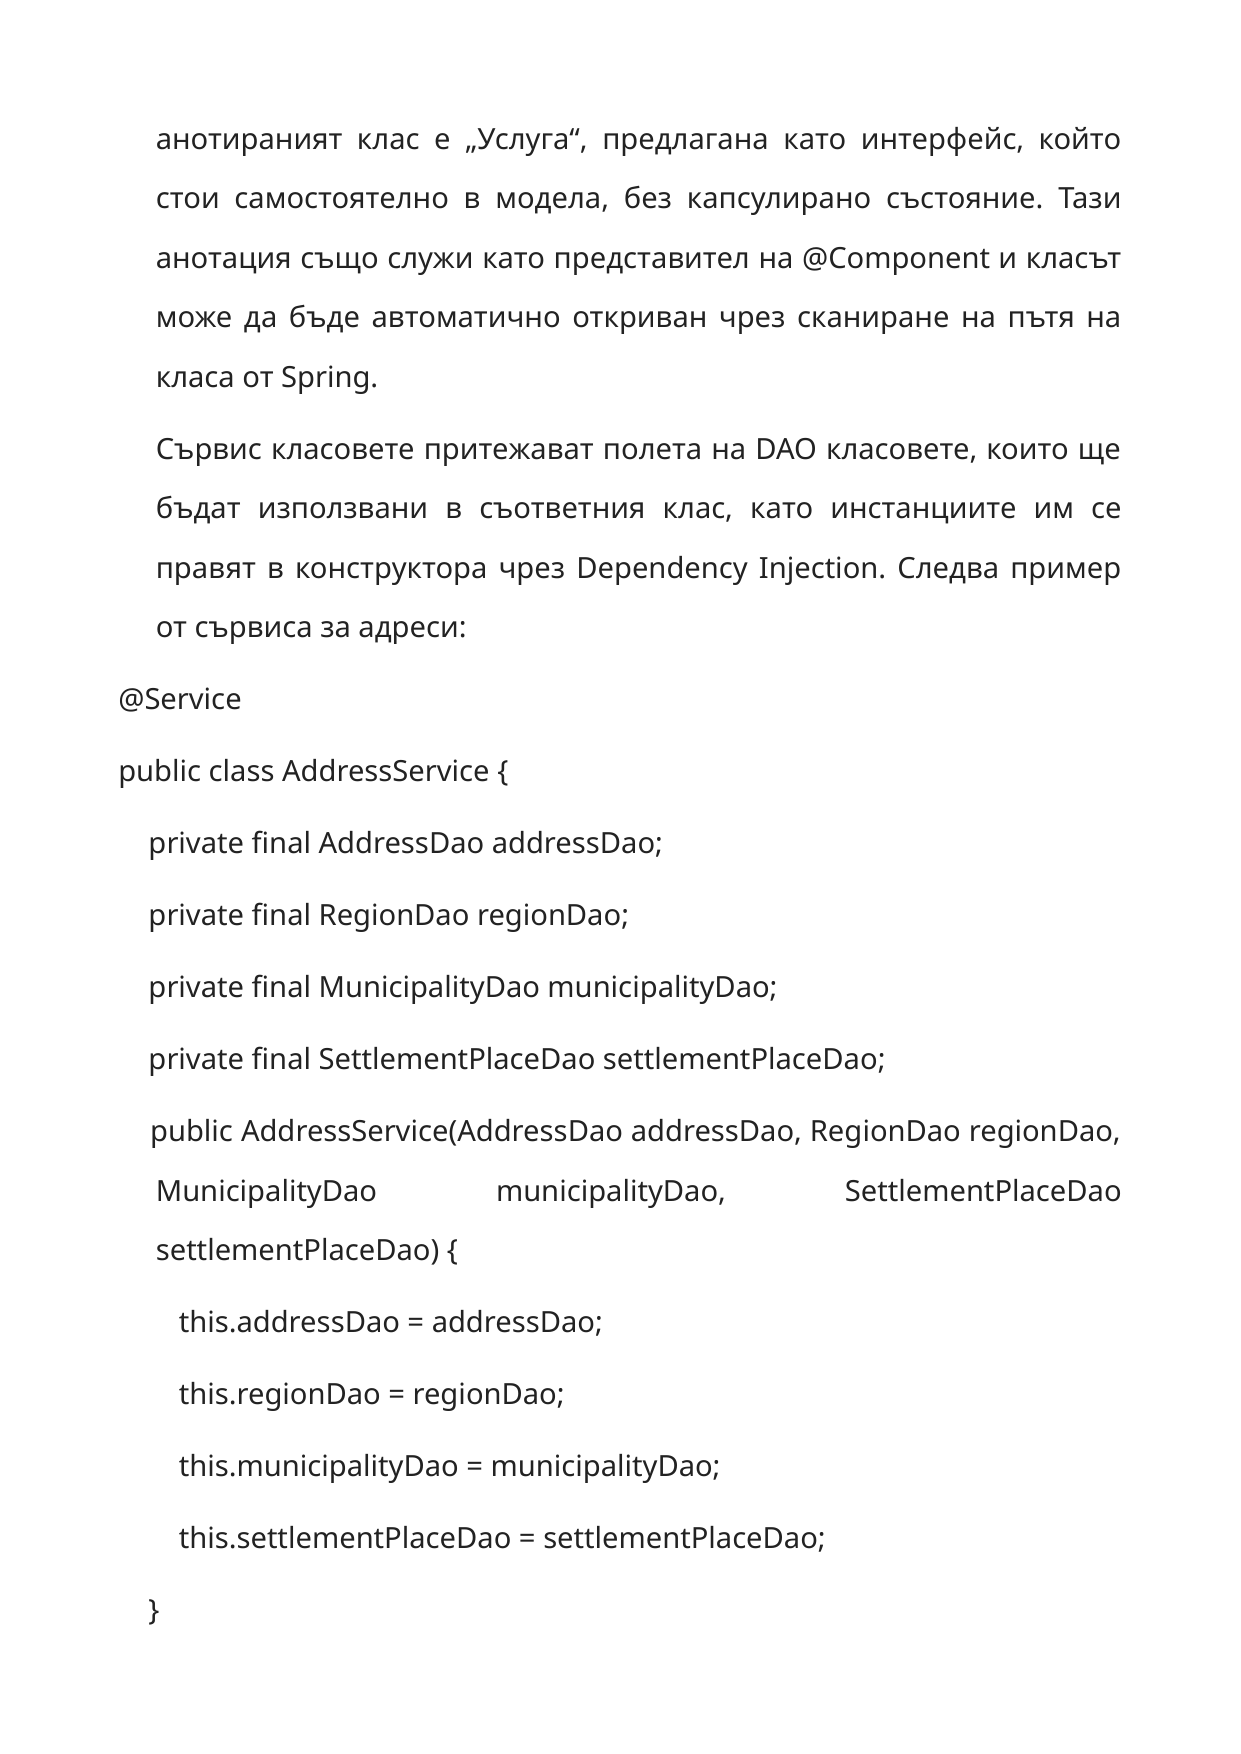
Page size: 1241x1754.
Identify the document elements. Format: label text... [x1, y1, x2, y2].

text public AddressService(AddressDao addressDao, RegionDao regionDao, MunicipalityDao municipalityDao, SettlementPlaceDao settlementPlaceDao) { [118, 1110, 1122, 1269]
text private final RegionDao regionDao; [118, 894, 1122, 934]
text public class AddressService { [118, 750, 1122, 790]
text this.settlementPlaceDao = settlementPlaceDao; [118, 1517, 1122, 1557]
list анотираният клас е „Услуга“, предлагана като интерфейс, който стои самостоятелно в модела, без капсулирано състояние. Тази анотация също служи като представител на @Component и класът може да бъде автоматично откриван чрез сканиране на пътя на класа от Spring. [118, 118, 1122, 396]
text this.regionDao = regionDao; [118, 1373, 1122, 1413]
text private final MunicipalityDao municipalityDao; [118, 966, 1122, 1006]
text @Service [118, 678, 1122, 718]
text private final AddressDao addressDao; [118, 822, 1122, 862]
text this.municipalityDao = municipalityDao; [118, 1445, 1122, 1485]
list Сървис класовете притежават полета на DAO класовете, които ще бъдат използвани в съответния клас, като инстанциите им се правят в конструктора чрез Dependency Injection. Следва пример от сървиса за адреси: [118, 428, 1122, 646]
text } [118, 1589, 1122, 1629]
text private final SettlementPlaceDao settlementPlaceDao; [118, 1038, 1122, 1078]
text this.addressDao = addressDao; [118, 1301, 1122, 1341]
